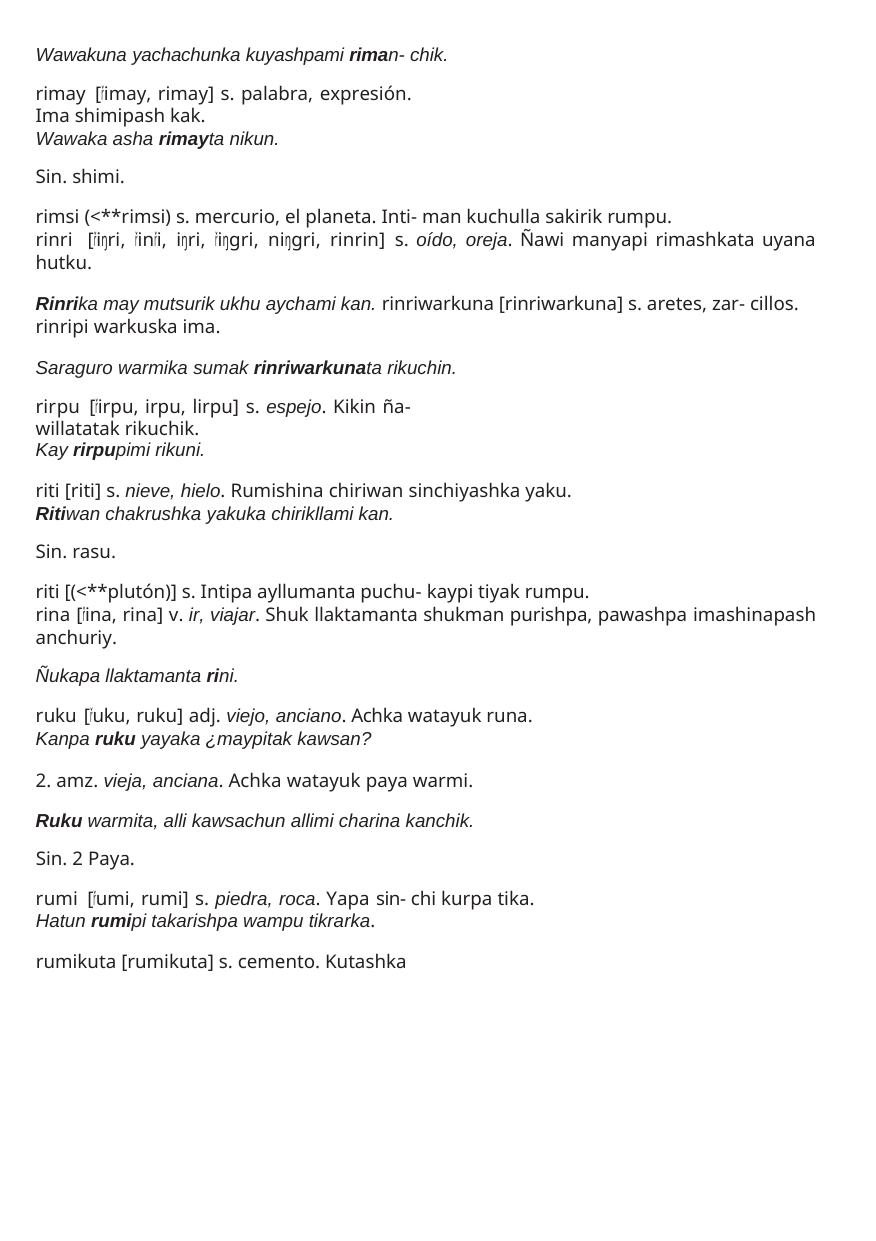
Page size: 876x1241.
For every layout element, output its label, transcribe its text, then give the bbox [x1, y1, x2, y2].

text rirpu [řirpu, irpu, lirpu] s. espejo. Kikin ña- [35, 395, 856, 418]
text Kay rirpupimi rikuni. [35, 441, 856, 461]
text Ñukapa llaktamanta rini. [35, 666, 856, 686]
text Ritiwan chakrushka yakuka chirikllami kan. [35, 503, 856, 524]
text Hatun rumipi takarishpa wampu tikrarka. [36, 911, 856, 932]
text 2. amz. vieja, anciana. Achka watayuk paya warmi. [35, 767, 817, 793]
text Wawakuna yachachunka kuyashpami riman- chik. [35, 44, 816, 65]
text Kanpa ruku yayaka ¿maypitak kawsan? [35, 728, 856, 750]
text rinri [řiŋri, řinři, iŋri, řiŋgri, niŋgri, rinrin] s. oído, oreja. Ñawi manyapi rimashkata uyana hutku. [35, 229, 816, 274]
text Sin. rasu. [35, 542, 856, 562]
text Sin. shimi. [35, 167, 856, 187]
text Saraguro warmika sumak rinriwarkunata rikuchin. [35, 357, 816, 378]
text Ima shimipash kak. [35, 106, 856, 127]
text riti [riti] s. nieve, hielo. Rumishina chiriwan sinchiyashka yaku. [35, 478, 818, 502]
text rimsi (<**rimsi) s. mercurio, el planeta. Inti- man kuchulla sakirik rumpu. [35, 204, 816, 228]
text rumikuta [rumikuta] s. cemento. Kutashka [36, 948, 856, 974]
text rina [řina, rina] v. ir, viajar. Shuk llaktamanta shukman purishpa, pawashpa imashinapash anchuriy. [35, 604, 816, 649]
text rimay [řimay, rimay] s. palabra, expresión. [35, 82, 856, 106]
text riti [(<**plutón)] s. Intipa ayllumanta puchu- kaypi tiyak rumpu. [35, 579, 816, 603]
text willatatak rikuchik. [35, 418, 856, 439]
text Ruku warmita, alli kawsachun allimi charina kanchik. [35, 810, 816, 832]
text ruku [řuku, ruku] adj. viejo, anciano. Achka watayuk runa. [35, 703, 817, 727]
text Sin. 2 Paya. [36, 849, 856, 869]
text rumi [řumi, rumi] s. piedra, roca. Yapa sin- chi kurpa tika. [35, 886, 817, 910]
text Wawaka asha rimayta nikun. [35, 128, 856, 149]
text Rinrika may mutsurik ukhu aychami kan. rinriwarkuna [rinriwarkuna] s. aretes, zar- cillos. rinripi warkuska ima. [35, 292, 817, 339]
